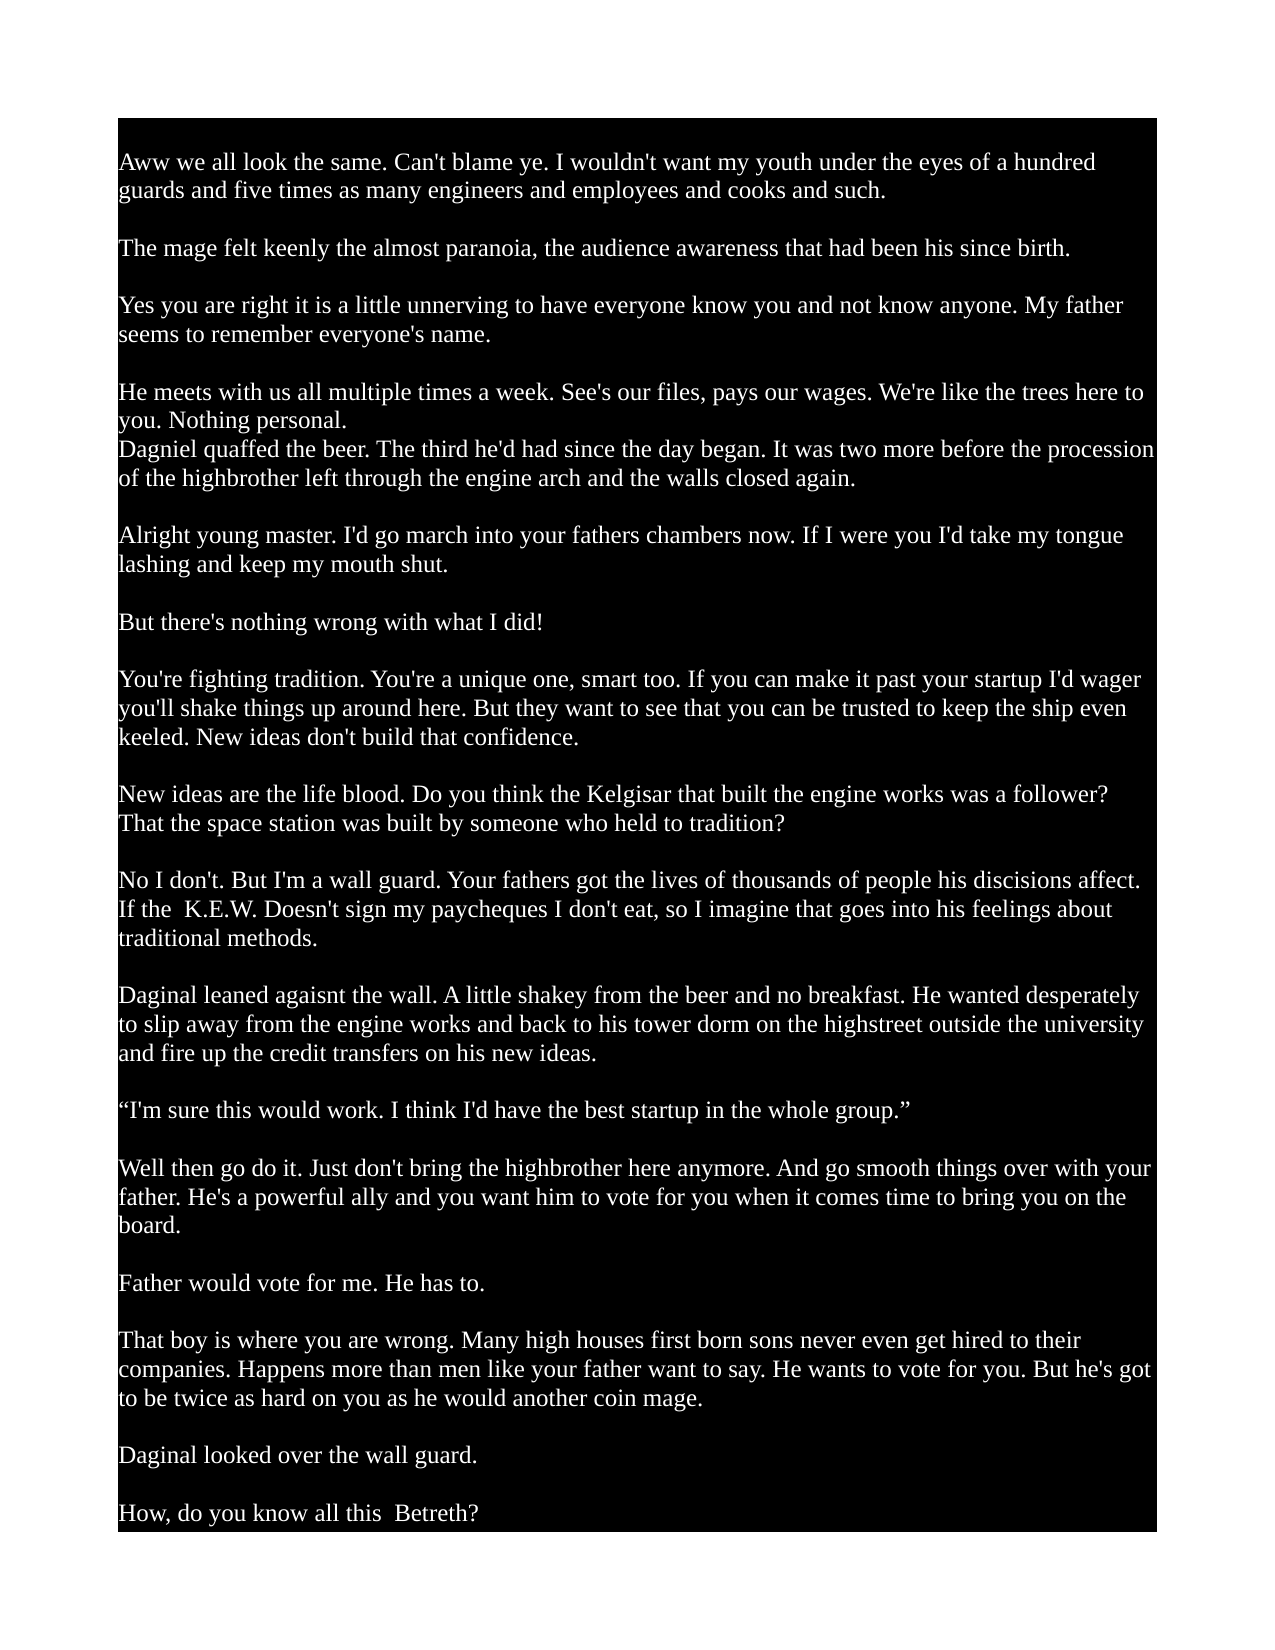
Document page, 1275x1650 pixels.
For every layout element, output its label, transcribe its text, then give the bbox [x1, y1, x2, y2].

text Aww we all look the same. Can't blame ye. I wouldn't want my youth under the eyes of a hundred guards and five times as many engineers and employees and cooks and such. The mage felt keenly the almost paranoia, the audience awareness that had been his since birth. Yes you are right it is a little unnerving to have everyone know you and not know anyone. My father seems to remember everyone's name. He meets with us all multiple times a week. See's our files, pays our wages. We're like the trees here to you. Nothing personal. Dagniel quaffed the beer. The third he'd had since the day began. It was two more before the procession of the highbrother left through the engine arch and the walls closed again. Alright young master. I'd go march into your fathers chambers now. If I were you I'd take my tongue lashing and keep my mouth shut. But there's nothing wrong with what I did! You're fighting tradition. You're a unique one, smart too. If you can make it past your startup I'd wager you'll shake things up around here. But they want to see that you can be trusted to keep the ship even keeled. New ideas don't build that confidence. New ideas are the life blood. Do you think the Kelgisar that built the engine works was a follower? That the space station was built by someone who held to tradition? No I don't. But I'm a wall guard. Your fathers got the lives of thousands of people his discisions affect. If the K.E.W. Doesn't sign my paycheques I don't eat, so I imagine that goes into his feelings about traditional methods. [118, 118, 1157, 952]
text Daginal leaned agaisnt the wall. A little shakey from the beer and no breakfast. He wanted desperately to slip away from the engine works and back to his tower dorm on the highstreet outside the university and fire up the credit transfers on his new ideas. “I'm sure this would work. I think I'd have the best startup in the whole group.” Well then go do it. Just don't bring the highbrother here anymore. And go smooth things over with your father. He's a powerful ally and you want him to vote for you when it comes time to bring you on the board. Father would vote for me. He has to. That boy is where you are wrong. Many high houses first born sons never even get hired to their companies. Happens more than men like your father want to say. He wants to vote for you. But he's got to be twice as hard on you as he would another coin mage. Daginal looked over the wall guard. How, do you know all this Betreth? [118, 981, 1157, 1527]
